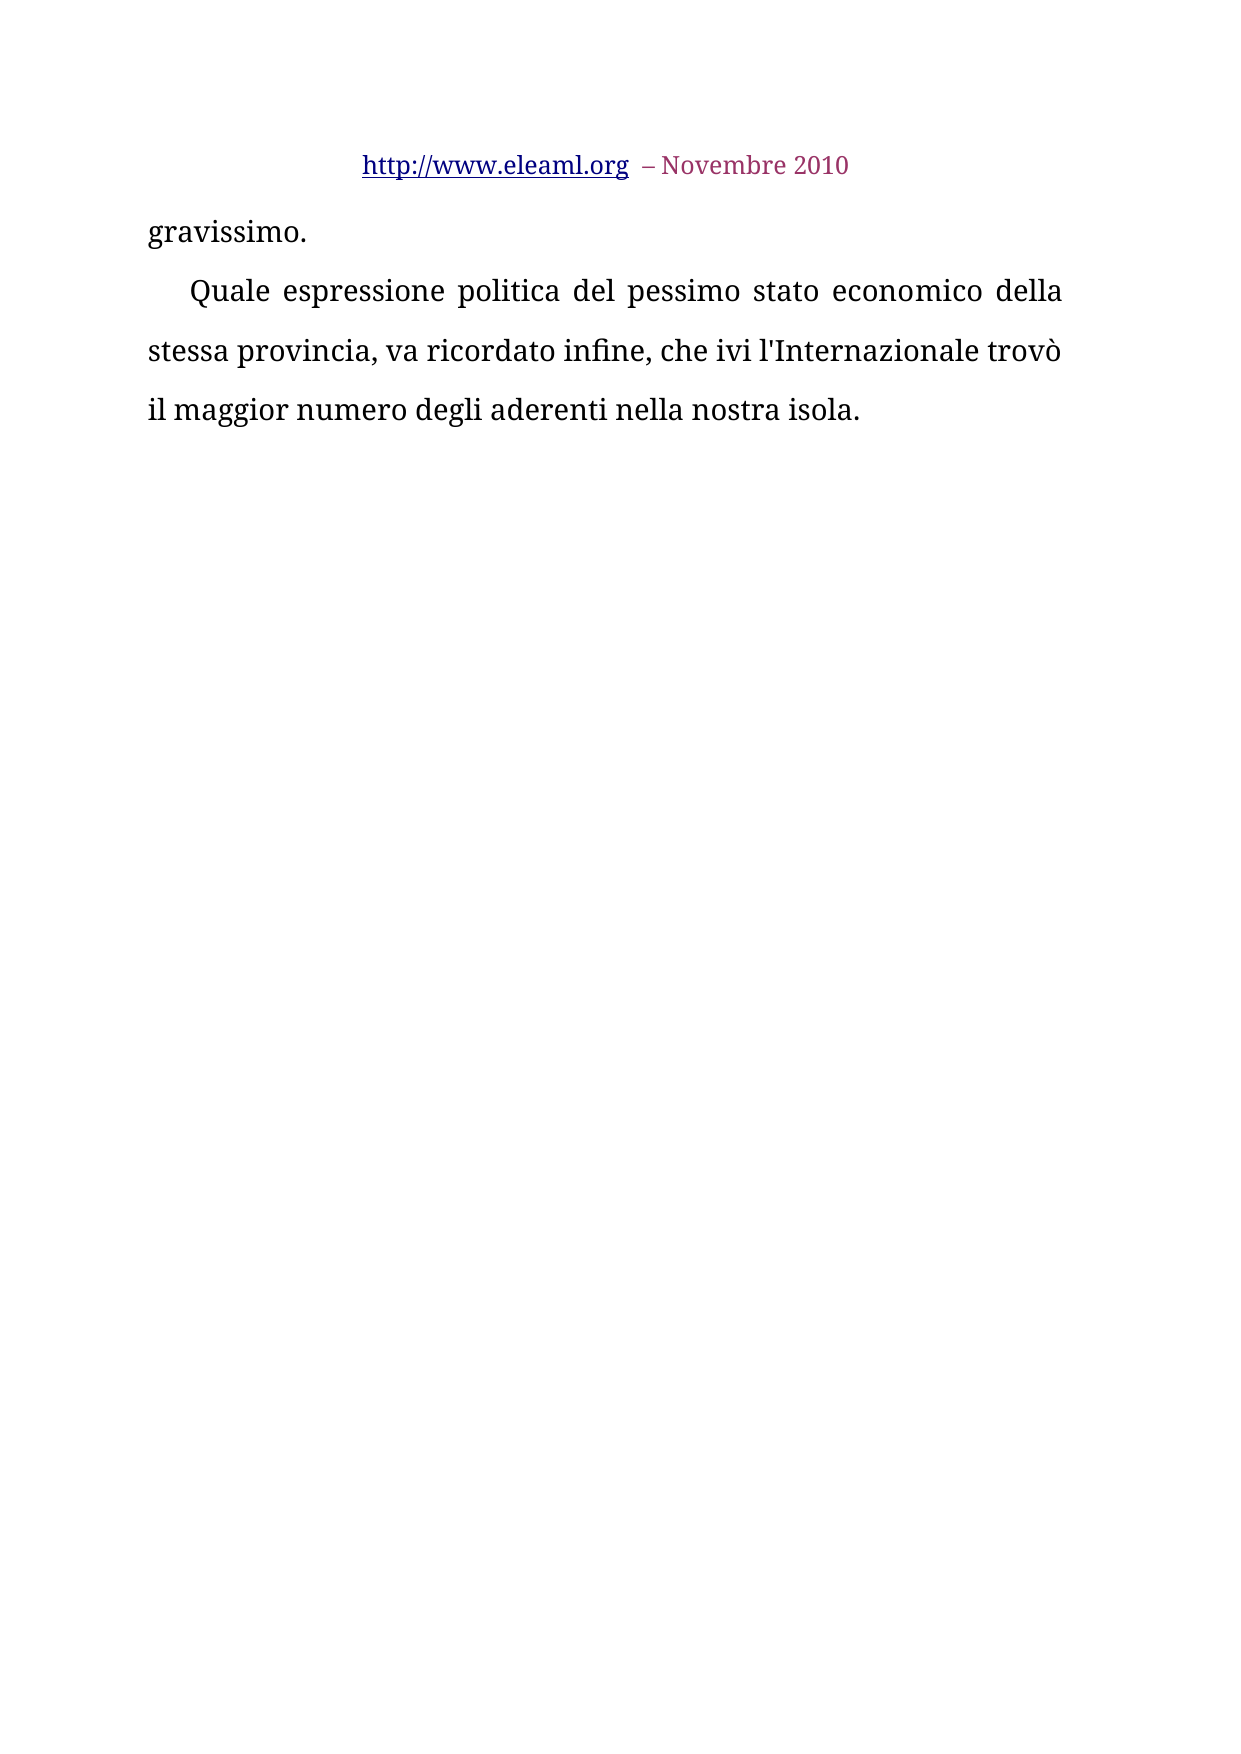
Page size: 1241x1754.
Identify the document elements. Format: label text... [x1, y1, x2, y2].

text Quale espressione politica del pessimo stato economico della stessa provincia, va ricordato infine, che ivi l'Internazionale trovò il maggior numero degli aderenti nella nostra isola. [148, 271, 1063, 429]
text gravissimo. [148, 211, 1063, 251]
